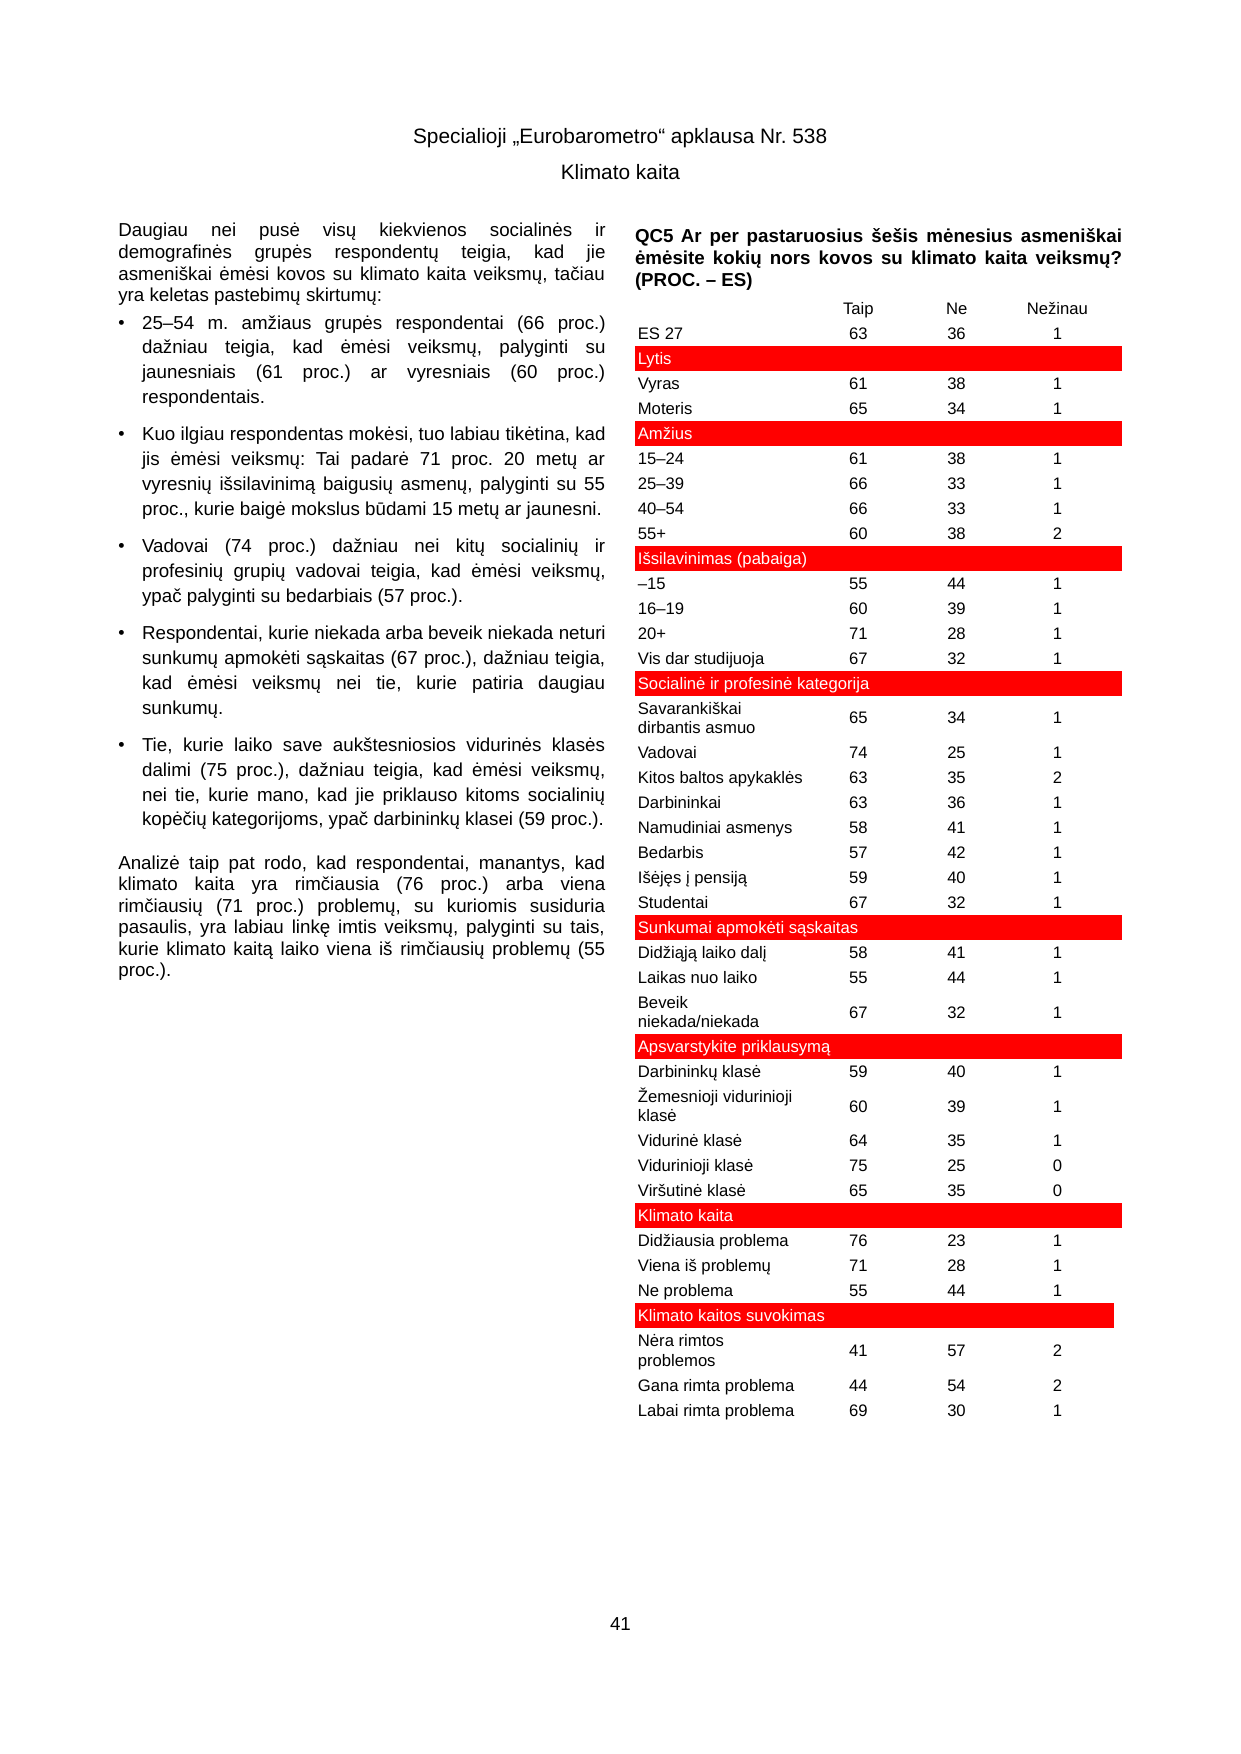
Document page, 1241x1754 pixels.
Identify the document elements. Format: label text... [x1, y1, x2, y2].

table_cell 20+ [635, 621, 808, 646]
table_cell 66 [808, 496, 908, 521]
table_cell –15 [635, 571, 808, 596]
table_cell 44 [908, 965, 1005, 990]
table_cell 1 [1005, 740, 1109, 765]
table_cell Darbininkai [635, 790, 808, 815]
table_cell [1110, 965, 1122, 990]
table_cell 1 [1005, 321, 1109, 346]
table_cell [1110, 321, 1122, 346]
table_cell 28 [908, 621, 1005, 646]
table_cell 2 [1005, 765, 1109, 790]
table_cell Išsilavinimas (pabaiga) [635, 546, 1122, 571]
table_cell 1 [1005, 1084, 1109, 1128]
table_cell Apsvarstykite priklausymą [635, 1034, 1122, 1059]
list 25–54 m. amžiaus grupės respondentai (66 proc.) dažniau teigia, kad ėmėsi veiksmų, palyginti su jaunesniais (61 proc.) ar vyresniais (60 proc.) respondentais. [118, 311, 605, 407]
table_cell Viena iš problemų [635, 1253, 808, 1278]
table_cell Laikas nuo laiko [635, 965, 808, 990]
table_cell [1110, 1084, 1122, 1128]
table_cell Išėjęs į pensiją [635, 865, 808, 890]
table_cell 40 [908, 1059, 1005, 1084]
table_cell 30 [908, 1398, 1005, 1422]
table_cell 75 [808, 1153, 908, 1178]
table_cell 2 [1005, 1373, 1109, 1397]
table_cell [1110, 696, 1122, 740]
table_cell 65 [808, 396, 908, 421]
table_cell 41 [908, 815, 1005, 840]
table_cell [1110, 815, 1122, 840]
table_cell 67 [808, 646, 908, 671]
table_cell 1 [1005, 990, 1109, 1034]
table_cell 41 [808, 1328, 908, 1372]
text Daugiau nei pusė visų kiekvienos socialinės ir demografinės grupės respondentų teigia, kad jie asmeniškai ėmėsi kovos su klimato kaita veiksmų, tačiau yra keletas pastebimų skirtumų: [118, 219, 605, 306]
table_cell 41 [908, 940, 1005, 965]
table_cell 64 [808, 1128, 908, 1153]
table_header Nežinau [1005, 296, 1109, 321]
table_cell Moteris [635, 396, 808, 421]
table_cell [1110, 571, 1122, 596]
table_header Taip [808, 296, 908, 321]
table_cell 1 [1005, 371, 1109, 396]
table_cell 69 [808, 1398, 908, 1422]
table_cell 1 [1005, 1398, 1109, 1422]
table_cell [1110, 1328, 1122, 1372]
table_cell 1 [1005, 1128, 1109, 1153]
table_cell Vidurinė klasė [635, 1128, 808, 1153]
table_cell 33 [908, 471, 1005, 496]
table_cell Gana rimta problema [635, 1373, 808, 1397]
table_cell 1 [1005, 571, 1109, 596]
table_cell [1110, 990, 1122, 1034]
table_cell 1 [1005, 965, 1109, 990]
table_cell Vidurinioji klasė [635, 1153, 808, 1178]
table_cell 1 [1005, 1278, 1109, 1303]
table_cell 25–39 [635, 471, 808, 496]
table_cell [1110, 1228, 1122, 1253]
table_cell 55 [808, 965, 908, 990]
table_cell [1110, 621, 1122, 646]
table_cell 33 [908, 496, 1005, 521]
table_cell 2 [1005, 521, 1109, 546]
table_cell 1 [1005, 815, 1109, 840]
table_cell 2 [1005, 1328, 1109, 1372]
table_cell Bedarbis [635, 840, 808, 865]
table_cell 74 [808, 740, 908, 765]
table_cell 61 [808, 446, 908, 471]
table_cell [1110, 1059, 1122, 1084]
table_cell 1 [1005, 790, 1109, 815]
table_cell [1110, 1178, 1122, 1203]
table_cell [1110, 790, 1122, 815]
table_cell Kitos baltos apykaklės [635, 765, 808, 790]
table_cell [1114, 1303, 1122, 1328]
table_cell 44 [908, 571, 1005, 596]
table_cell 23 [908, 1228, 1005, 1253]
table_cell 38 [908, 371, 1005, 396]
table_cell 1 [1005, 471, 1109, 496]
table_cell 0 [1005, 1153, 1109, 1178]
table_cell Lytis [635, 346, 1122, 371]
table_cell 61 [808, 371, 908, 396]
table_cell 44 [808, 1373, 908, 1397]
table_cell 63 [808, 765, 908, 790]
table_header [1110, 296, 1122, 321]
table_cell [1110, 496, 1122, 521]
table_cell [1110, 521, 1122, 546]
list Vadovai (74 proc.) dažniau nei kitų socialinių ir profesinių grupių vadovai teigia, kad ėmėsi veiksmų, ypač palyginti su bedarbiais (57 proc.). [118, 535, 605, 606]
table_cell ES 27 [635, 321, 808, 346]
table_cell Sunkumai apmokėti sąskaitas [635, 915, 1122, 940]
table_cell 55 [808, 1278, 908, 1303]
table_cell [1110, 596, 1122, 621]
text QC5 Ar per pastaruosius šešis mėnesius asmeniškai ėmėsite kokių nors kovos su klimato kaita veiksmų? (PROC. – ES) [635, 225, 1122, 290]
table_cell [1110, 1278, 1122, 1303]
table_cell Beveik niekada/niekada [635, 990, 808, 1034]
table_cell 71 [808, 621, 908, 646]
table_cell 1 [1005, 446, 1109, 471]
table_cell 1 [1005, 696, 1109, 740]
table_cell 35 [908, 1178, 1005, 1203]
table_cell 67 [808, 990, 908, 1034]
list Respondentai, kurie niekada arba beveik niekada neturi sunkumų apmokėti sąskaitas (67 proc.), dažniau teigia, kad ėmėsi veiksmų nei tie, kurie patiria daugiau sunkumų. [118, 622, 605, 718]
table_cell 65 [808, 1178, 908, 1203]
table_cell [1110, 740, 1122, 765]
table_cell 36 [908, 321, 1005, 346]
table_cell [1110, 940, 1122, 965]
table_cell [1110, 865, 1122, 890]
table_cell 42 [908, 840, 1005, 865]
table_cell Didžiausia problema [635, 1228, 808, 1253]
table_cell 1 [1005, 865, 1109, 890]
table_cell [1110, 765, 1122, 790]
table_cell 1 [1005, 621, 1109, 646]
table_cell 35 [908, 1128, 1005, 1153]
table_cell Amžius [635, 421, 1122, 446]
table_cell 1 [1005, 596, 1109, 621]
table_cell 40–54 [635, 496, 808, 521]
table_cell Ne problema [635, 1278, 808, 1303]
table_cell [1110, 1373, 1122, 1397]
table_cell 35 [908, 765, 1005, 790]
table_cell 65 [808, 696, 908, 740]
table_cell 32 [908, 990, 1005, 1034]
table_cell [1110, 471, 1122, 496]
table_cell [1110, 371, 1122, 396]
table_cell 60 [808, 596, 908, 621]
table_cell 0 [1005, 1178, 1109, 1203]
table_cell [1110, 396, 1122, 421]
table_cell Savarankiškai dirbantis asmuo [635, 696, 808, 740]
table_cell 1 [1005, 1253, 1109, 1278]
table_cell Klimato kaita [635, 1203, 1122, 1228]
table_cell 63 [808, 321, 908, 346]
table_cell Didžiąją laiko dalį [635, 940, 808, 965]
table_cell 66 [808, 471, 908, 496]
table_cell 1 [1005, 940, 1109, 965]
table_cell 34 [908, 396, 1005, 421]
table_cell Studentai [635, 890, 808, 915]
table_cell 76 [808, 1228, 908, 1253]
table_cell [1110, 1253, 1122, 1278]
table_cell Namudiniai asmenys [635, 815, 808, 840]
table_cell 67 [808, 890, 908, 915]
table_cell 63 [808, 790, 908, 815]
table_cell 25 [908, 1153, 1005, 1178]
table_cell 32 [908, 646, 1005, 671]
table_cell 39 [908, 1084, 1005, 1128]
table_cell 59 [808, 865, 908, 890]
table_cell [1110, 1128, 1122, 1153]
table_cell 16–19 [635, 596, 808, 621]
table_cell 1 [1005, 646, 1109, 671]
table_cell 57 [808, 840, 908, 865]
table_cell 38 [908, 446, 1005, 471]
table_cell 15–24 [635, 446, 808, 471]
table_header [635, 296, 808, 321]
table_cell 57 [908, 1328, 1005, 1372]
table_cell 1 [1005, 840, 1109, 865]
table_cell Klimato kaitos suvokimas [635, 1303, 1114, 1328]
table_cell 32 [908, 890, 1005, 915]
table_cell 28 [908, 1253, 1005, 1278]
table_cell 44 [908, 1278, 1005, 1303]
table_header Ne [908, 296, 1005, 321]
list Kuo ilgiau respondentas mokėsi, tuo labiau tikėtina, kad jis ėmėsi veiksmų: Tai padarė 71 proc. 20 metų ar vyresnių išsilavinimą baigusių asmenų, palyginti su 55 proc., kurie baigė mokslus būdami 15 metų ar jaunesni. [118, 423, 605, 519]
table_cell 71 [808, 1253, 908, 1278]
list Tie, kurie laiko save aukštesniosios vidurinės klasės dalimi (75 proc.), dažniau teigia, kad ėmėsi veiksmų, nei tie, kurie mano, kad jie priklauso kitoms socialinių kopėčių kategorijoms, ypač darbininkų klasei (59 proc.). [118, 734, 605, 830]
table_cell 39 [908, 596, 1005, 621]
table_cell 1 [1005, 496, 1109, 521]
table_cell Vyras [635, 371, 808, 396]
table_cell [1110, 646, 1122, 671]
table_cell Viršutinė klasė [635, 1178, 808, 1203]
table_cell 55+ [635, 521, 808, 546]
table_cell [1110, 890, 1122, 915]
table_cell Vadovai [635, 740, 808, 765]
table_cell Vis dar studijuoja [635, 646, 808, 671]
table_cell 55 [808, 571, 908, 596]
table_cell 1 [1005, 1228, 1109, 1253]
table_cell 58 [808, 940, 908, 965]
table_cell 34 [908, 696, 1005, 740]
table_cell [1110, 840, 1122, 865]
table_cell Socialinė ir profesinė kategorija [635, 671, 1122, 696]
table_cell [1110, 1398, 1122, 1422]
table_cell 59 [808, 1059, 908, 1084]
table_cell 58 [808, 815, 908, 840]
table_cell 60 [808, 521, 908, 546]
table_cell 54 [908, 1373, 1005, 1397]
table_cell Labai rimta problema [635, 1398, 808, 1422]
text Analizė taip pat rodo, kad respondentai, manantys, kad klimato kaita yra rimčiausia (76 proc.) arba viena rimčiausių (71 proc.) problemų, su kuriomis susiduria pasaulis, yra labiau linkę imtis veiksmų, palyginti su tais, kurie klimato kaitą laiko viena iš rimčiausių problemų (55 proc.). [118, 851, 605, 981]
table_cell Žemesnioji vidurinioji klasė [635, 1084, 808, 1128]
table_cell 40 [908, 865, 1005, 890]
table_cell Nėra rimtos problemos [635, 1328, 808, 1372]
table_cell Darbininkų klasė [635, 1059, 808, 1084]
table_cell 38 [908, 521, 1005, 546]
table_cell 1 [1005, 396, 1109, 421]
table_cell [1110, 1153, 1122, 1178]
table_cell 36 [908, 790, 1005, 815]
table_cell 25 [908, 740, 1005, 765]
table_cell 60 [808, 1084, 908, 1128]
table_cell 1 [1005, 890, 1109, 915]
table_cell 1 [1005, 1059, 1109, 1084]
table_cell [1110, 446, 1122, 471]
